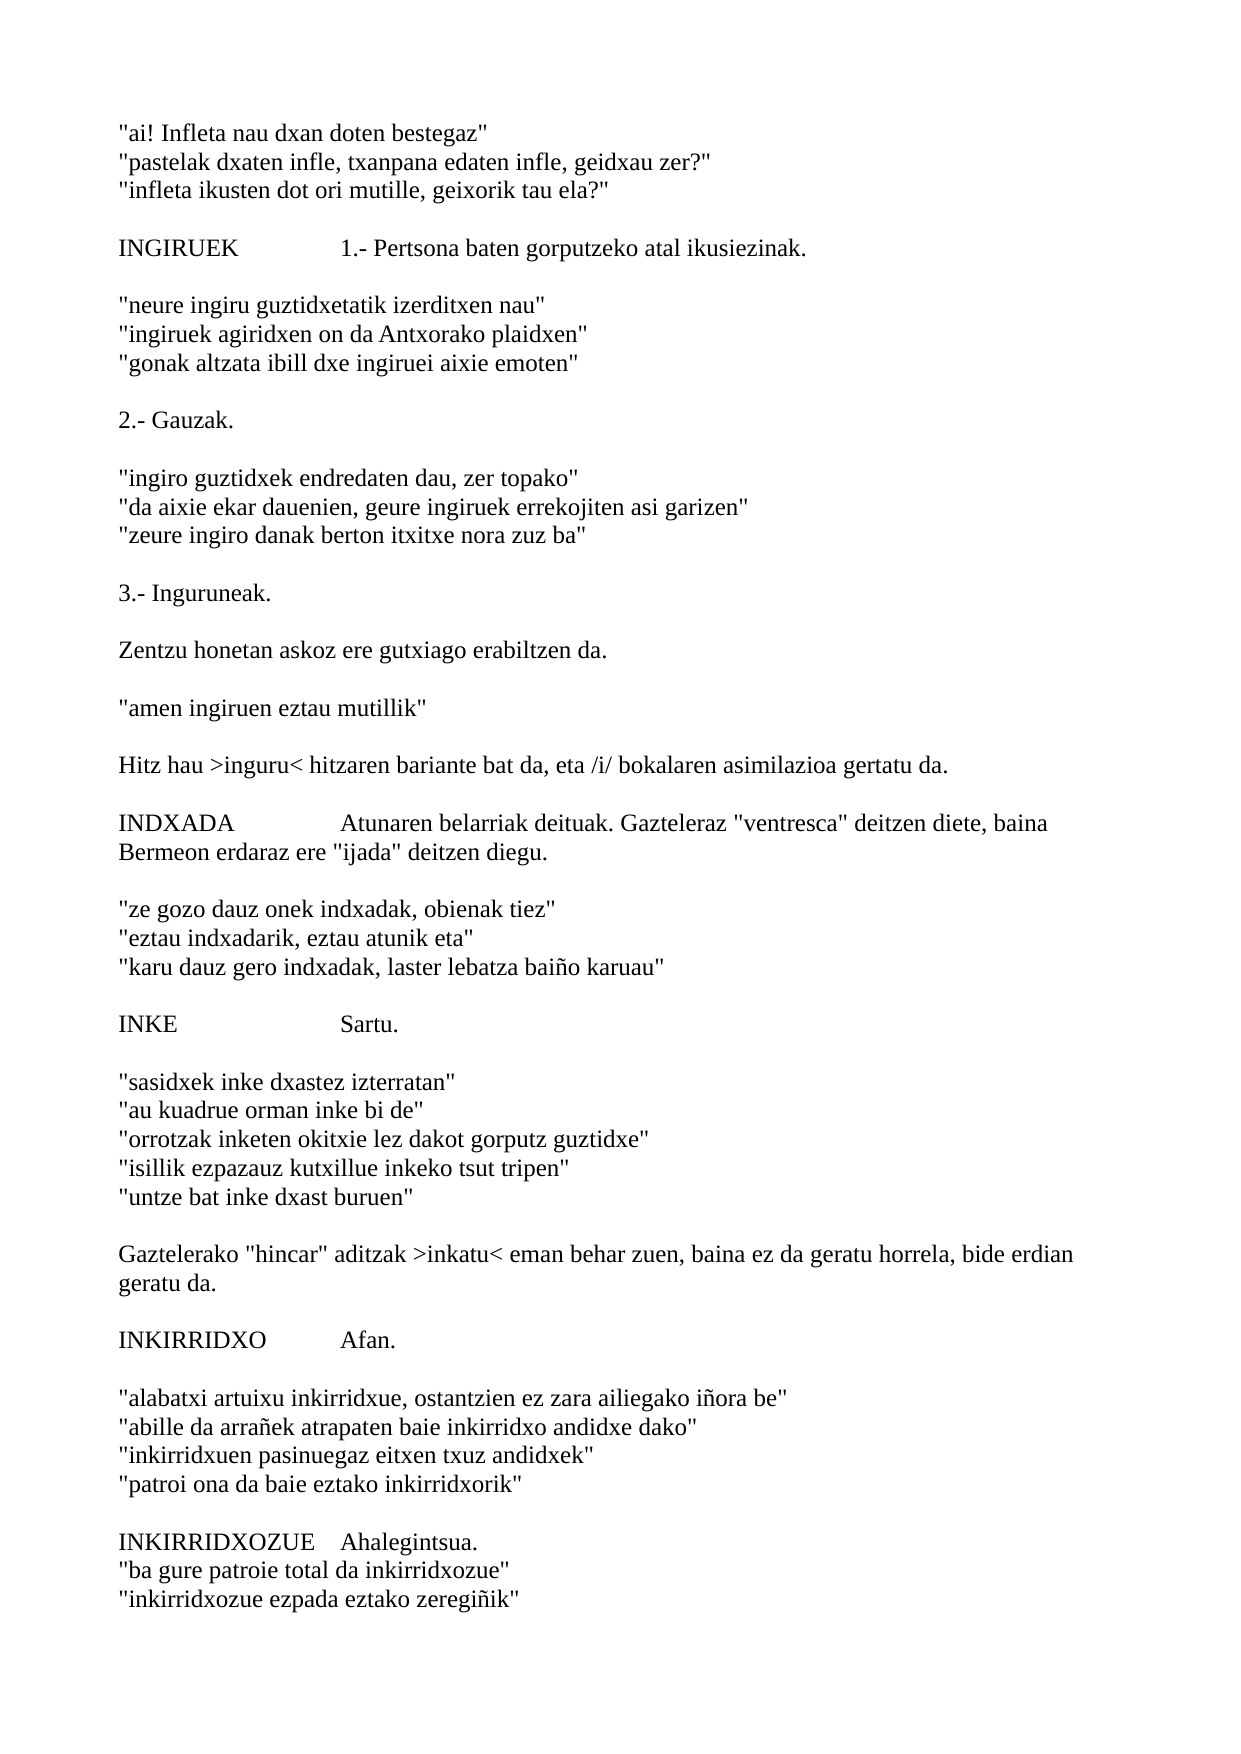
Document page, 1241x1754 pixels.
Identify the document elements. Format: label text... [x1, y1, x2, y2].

text "eztau indxadarik, eztau atunik eta" [118, 923, 1122, 952]
text "inkirridxuen pasinuegaz eitxen txuz andidxek" [118, 1441, 1122, 1469]
text "neure ingiru guztidxetatik izerditxen nau" [118, 291, 1122, 319]
text INKIRRIDXO Afan. [118, 1326, 1122, 1354]
text "ingiro guztidxek endredaten dau, zer topako" [118, 463, 1122, 492]
text "alabatxi artuixu inkirridxue, ostantzien ez zara ailiegako iñora be" [118, 1383, 1122, 1412]
text 3.- Inguruneak. [118, 578, 1122, 607]
text "pastelak dxaten infle, txanpana edaten infle, geidxau zer?" [118, 147, 1122, 176]
text Hitz hau >inguru< hitzaren bariante bat da, eta /i/ bokalaren asimilazioa gertatu da. [118, 751, 1122, 779]
text "abille da arrañek atrapaten baie inkirridxo andidxe dako" [118, 1412, 1122, 1441]
text "orrotzak inketen okitxie lez dakot gorputz guztidxe" [118, 1124, 1122, 1153]
text INKE Sartu. [118, 1009, 1122, 1038]
text Zentzu honetan askoz ere gutxiago erabiltzen da. [118, 636, 1122, 664]
text "isillik ezpazauz kutxillue inkeko tsut tripen" [118, 1153, 1122, 1182]
text "sasidxek inke dxastez izterratan" [118, 1067, 1122, 1096]
text "ze gozo dauz onek indxadak, obienak tiez" [118, 894, 1122, 923]
text "untze bat inke dxast buruen" [118, 1182, 1122, 1211]
text "da aixie ekar dauenien, geure ingiruek errekojiten asi garizen" [118, 492, 1122, 521]
text INKIRRIDXOZUE Ahalegintsua. [118, 1527, 1122, 1556]
text "patroi ona da baie eztako inkirridxorik" [118, 1469, 1122, 1498]
text "infleta ikusten dot ori mutille, geixorik tau ela?" [118, 176, 1122, 204]
text "ai! Infleta nau dxan doten bestegaz" [118, 118, 1122, 147]
text "gonak altzata ibill dxe ingiruei aixie emoten" [118, 348, 1122, 377]
text "karu dauz gero indxadak, laster lebatza baiño karuau" [118, 952, 1122, 981]
text Gaztelerako "hincar" aditzak >inkatu< eman behar zuen, baina ez da geratu horrela, bide erdian geratu da. [118, 1239, 1122, 1297]
text INGIRUEK 1.- Pertsona baten gorputzeko atal ikusiezinak. [118, 233, 1122, 262]
text "inkirridxozue ezpada eztako zeregiñik" [118, 1584, 1122, 1613]
text 2.- Gauzak. [118, 406, 1122, 434]
text "au kuadrue orman inke bi de" [118, 1096, 1122, 1124]
text INDXADA Atunaren belarriak deituak. Gazteleraz "ventresca" deitzen diete, baina Bermeon erdaraz ere "ijada" deitzen diegu. [118, 808, 1122, 866]
text "ba gure patroie total da inkirridxozue" [118, 1556, 1122, 1584]
text "ingiruek agiridxen on da Antxorako plaidxen" [118, 319, 1122, 348]
text "zeure ingiro danak berton itxitxe nora zuz ba" [118, 521, 1122, 549]
text "amen ingiruen eztau mutillik" [118, 693, 1122, 722]
